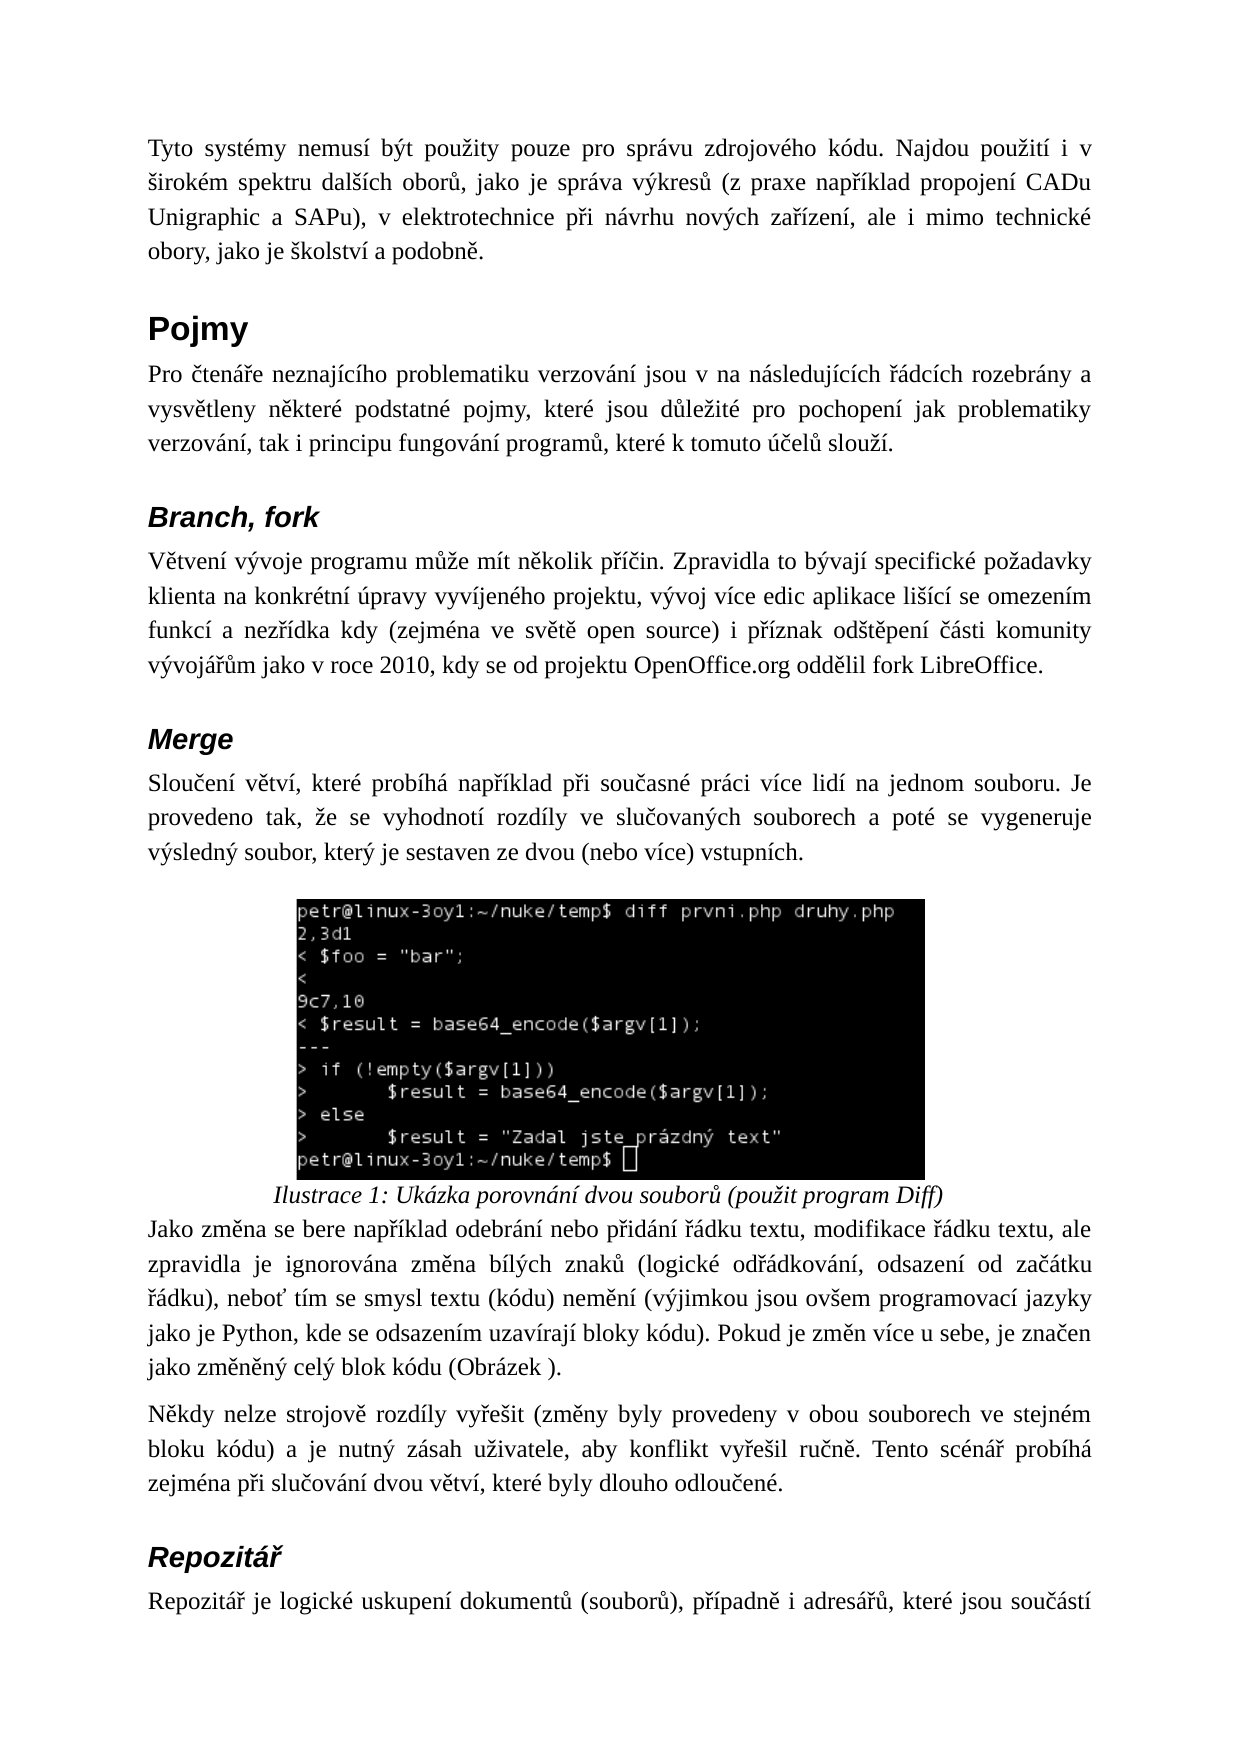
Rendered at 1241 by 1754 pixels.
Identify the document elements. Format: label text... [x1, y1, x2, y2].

text Repozitář je logické uskupení dokumentů (souborů), případně i adresářů, které jsou součástí [148, 1586, 1093, 1615]
subtitle Pojmy [148, 308, 1093, 347]
text Jako změna se bere například odebrání nebo přidání řádku textu, modifikace řádku textu, ale zpravidla je ignorována změna bílých znaků (logické odřádkování, odsazení od začátku řádku), neboť tím se smysl textu (kódu) nemění (výjimkou jsou ovšem programovací jazyky jako je Python, kde se odsazením uzavírají bloky kódu). Pokud je změn více u sebe, je značen jako změněný celý blok kódu (Obrázek ). [148, 884, 1093, 1381]
subtitle Repozitář [148, 1540, 1093, 1574]
text Sloučení větví, které probíhá například při současné práci více lidí na jednom souboru. Je provedeno tak, že se vyhodnotí rozdíly ve slučovaných souborech a poté se vygeneruje výsledný soubor, který je sestaven ze dvou (nebo více) vstupních. [148, 768, 1093, 866]
subtitle Branch, fork [148, 500, 1093, 534]
text Někdy nelze strojově rozdíly vyřešit (změny byly provedeny v obou souborech ve stejném bloku kódu) a je nutný zásah uživatele, aby konflikt vyřešil ručně. Tento scénář probíhá zejména při slučování dvou větví, které byly dlouho odloučené. [148, 1399, 1093, 1497]
text Pro čtenáře neznajícího problematiku verzování jsou v na následujících řádcích rozebrány a vysvětleny některé podstatné pojmy, které jsou důležité pro pochopení jak problematiky verzování, tak i principu fungování programů, které k tomuto účelů slouží. [148, 359, 1093, 457]
subtitle Merge [148, 722, 1093, 755]
picture [296, 899, 925, 1180]
text Tyto systémy nemusí být použity pouze pro správu zdrojového kódu. Najdou použití i v širokém spektru dalších oborů, jako je správa výkresů (z praxe například propojení CADu Unigraphic a SAPu), v elektrotechnice při návrhu nových zařízení, ale i mimo technické obory, jako je školství a podobně. [148, 133, 1093, 265]
text Větvení vývoje programu může mít několik příčin. Zpravidla to bývají specifické požadavky klienta na konkrétní úpravy vyvíjeného projektu, vývoj více edic aplikace lišící se omezením funkcí a nezřídka kdy (zejména ve světě open source) i příznak odštěpení části komunity vývojářům jako v roce 2010, kdy se od projektu OpenOffice.org oddělil fork LibreOffice. [148, 546, 1093, 679]
text Ilustrace 1: Ukázka porovnání dvou souborů (použit program Diff) [273, 899, 948, 1209]
